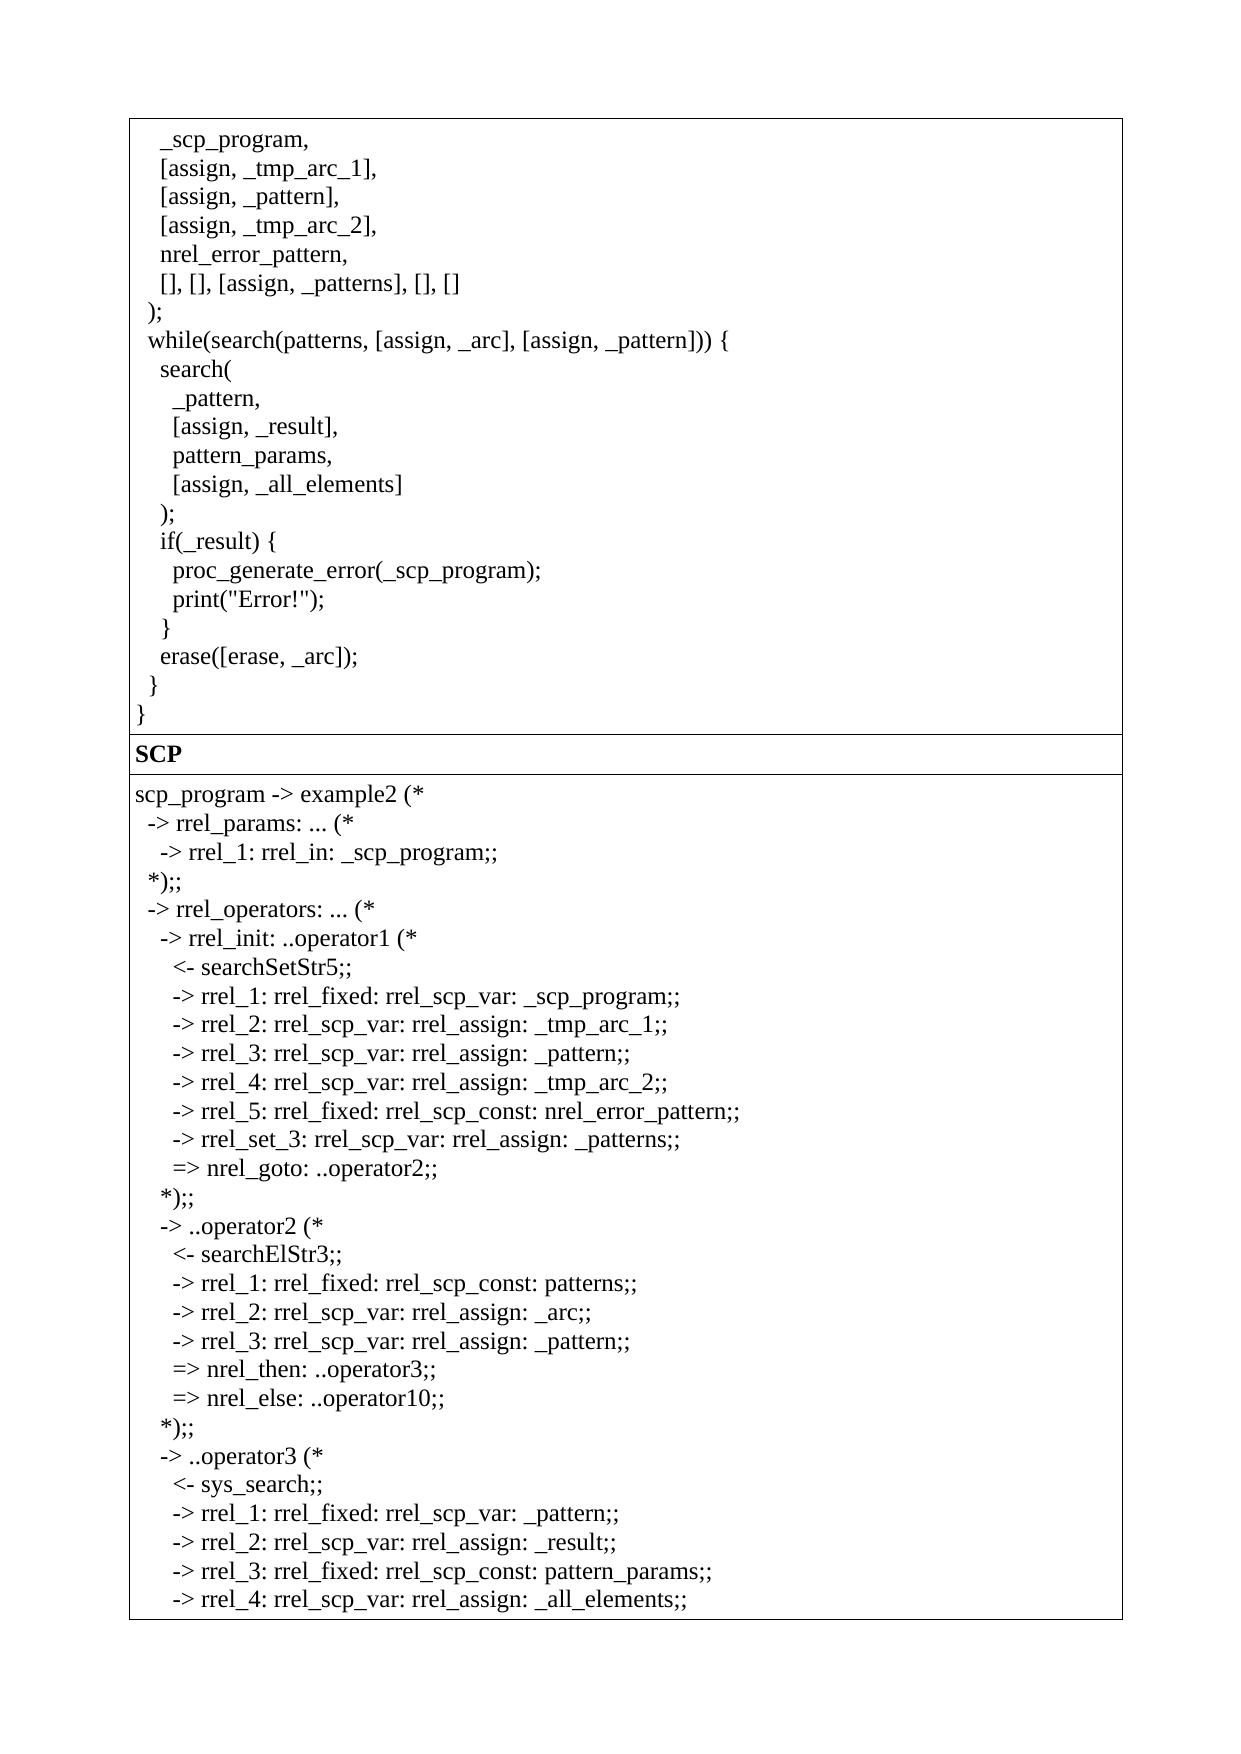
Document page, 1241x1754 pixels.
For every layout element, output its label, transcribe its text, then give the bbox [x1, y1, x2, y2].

table_cell SCP [130, 735, 1122, 774]
table_cell scp_program -> example2 (* -> rrel_params: ... (* -> rrel_1: rrel_in: _scp_program;; *);; -> rrel_operators: ... (* -> rrel_init: ..operator1 (* <- searchSetStr5;; -> rrel_1: rrel_fixed: rrel_scp_var: _scp_program;; -> rrel_2: rrel_scp_var: rrel_assign: _tmp_arc_1;; -> rrel_3: rrel_scp_var: rrel_assign: _pattern;; -> rrel_4: rrel_scp_var: rrel_assign: _tmp_arc_2;; -> rrel_5: rrel_fixed: rrel_scp_const: nrel_error_pattern;; -> rrel_set_3: rrel_scp_var: rrel_assign: _patterns;; => nrel_goto: ..operator2;; *);; -> ..operator2 (* <- searchElStr3;; -> rrel_1: rrel_fixed: rrel_scp_const: patterns;; -> rrel_2: rrel_scp_var: rrel_assign: _arc;; -> rrel_3: rrel_scp_var: rrel_assign: _pattern;; => nrel_then: ..operator3;; => nrel_else: ..operator10;; *);; -> ..operator3 (* <- sys_search;; -> rrel_1: rrel_fixed: rrel_scp_var: _pattern;; -> rrel_2: rrel_scp_var: rrel_assign: _result;; -> rrel_3: rrel_fixed: rrel_scp_const: pattern_params;; -> rrel_4: rrel_scp_var: rrel_assign: _all_elements;; [130, 775, 1122, 1619]
table_cell _scp_program, [assign, _tmp_arc_1], [assign, _pattern], [assign, _tmp_arc_2], nrel_error_pattern, [], [], [assign, _patterns], [], [] ); while(search(patterns, [assign, _arc], [assign, _pattern])) { search( _pattern, [assign, _result], pattern_params, [assign, _all_elements] ); if(_result) { proc_generate_error(_scp_program); print("Error!"); } erase([erase, _arc]); } } [130, 119, 1122, 733]
